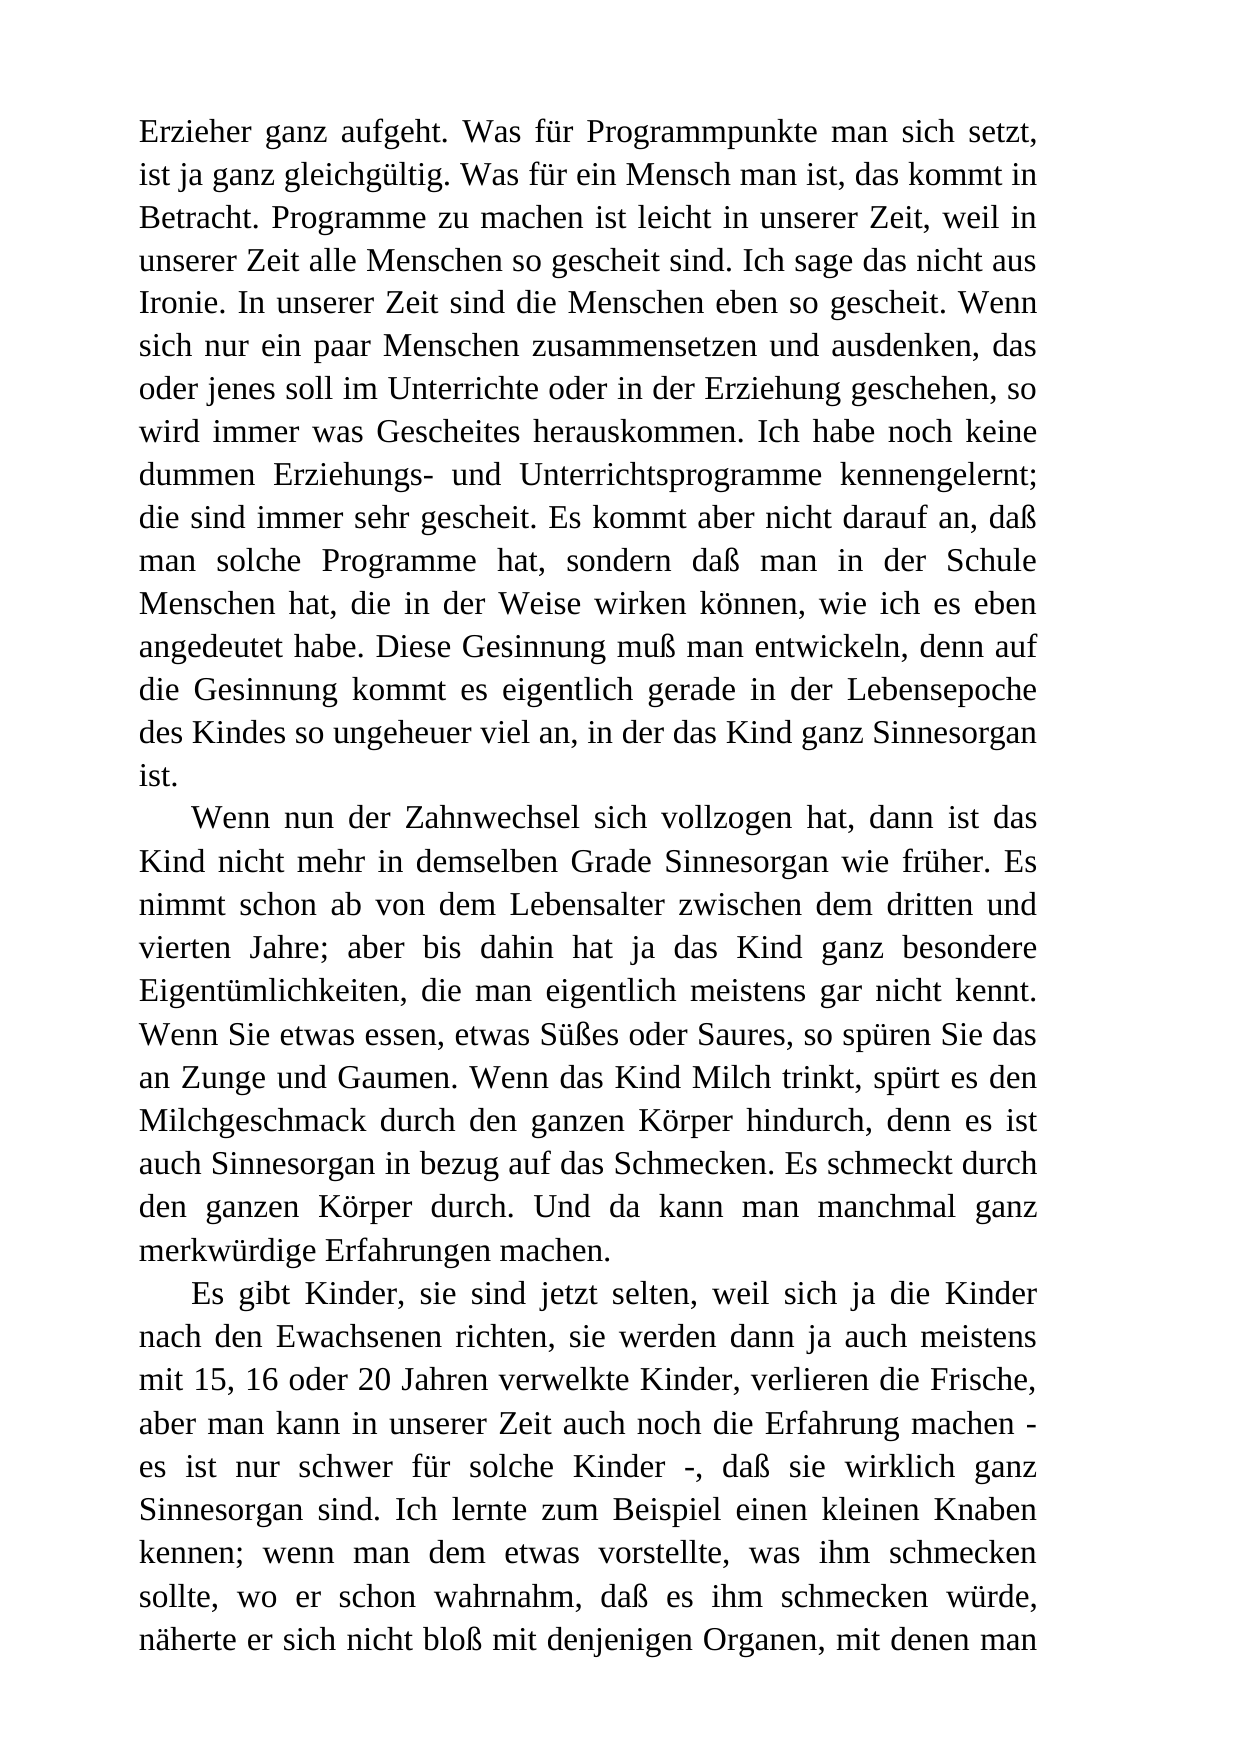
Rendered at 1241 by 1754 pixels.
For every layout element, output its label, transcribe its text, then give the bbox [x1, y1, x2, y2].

text Es gibt Kinder, sie sind jetzt selten, weil sich ja die Kinder nach den Ewachsenen richten, sie werden dann ja auch meistens mit 15, 16 oder 20 Jahren verwelkte Kinder, verlieren die Frische, aber man kann in unserer Zeit auch noch die Erfahrung machen - es ist nur schwer für solche Kinder -, daß sie wirklich ganz Sinnesorgan sind. Ich lernte zum Beispiel einen kleinen Knaben kennen; wenn man dem etwas vorstellte, was ihm schmecken sollte, wo er schon wahrnahm, daß es ihm schmecken würde, näherte er sich nicht bloß mit denjenigen Organen, mit denen man [139, 1273, 1038, 1657]
text Erzieher ganz aufgeht. Was für Programmpunkte man sich setzt, ist ja ganz gleichgültig. Was für ein Mensch man ist, das kommt in Betracht. Programme zu machen ist leicht in unserer Zeit, weil in unserer Zeit alle Menschen so gescheit sind. Ich sage das nicht aus Ironie. In unserer Zeit sind die Menschen eben so gescheit. Wenn sich nur ein paar Menschen zusammensetzen und ausdenken, das oder jenes soll im Unterrichte oder in der Erziehung geschehen, so wird immer was Gescheites herauskommen. Ich habe noch keine dummen Erziehungs- und Unterrichtsprogramme kennengelernt; die sind immer sehr gescheit. Es kommt aber nicht darauf an, daß man solche Programme hat, sondern daß man in der Schule Menschen hat, die in der Weise wirken können, wie ich es eben angedeutet habe. Diese Gesinnung muß man entwickeln, denn auf die Gesinnung kommt es eigentlich gerade in der Lebensepoche des Kindes so ungeheuer viel an, in der das Kind ganz Sinnesorgan ist. [139, 111, 1038, 793]
text Wenn nun der Zahnwechsel sich vollzogen hat, dann ist das Kind nicht mehr in demselben Grade Sinnesorgan wie früher. Es nimmt schon ab von dem Lebensalter zwischen dem dritten und vierten Jahre; aber bis dahin hat ja das Kind ganz besondere Eigentümlichkeiten, die man eigentlich meistens gar nicht kennt. Wenn Sie etwas essen, etwas Süßes oder Saures, so spüren Sie das an Zunge und Gaumen. Wenn das Kind Milch trinkt, spürt es den Milchgeschmack durch den ganzen Körper hindurch, denn es ist auch Sinnesorgan in bezug auf das Schmecken. Es schmeckt durch den ganzen Körper durch. Und da kann man manchmal ganz merkwürdige Erfahrungen machen. [139, 798, 1038, 1268]
